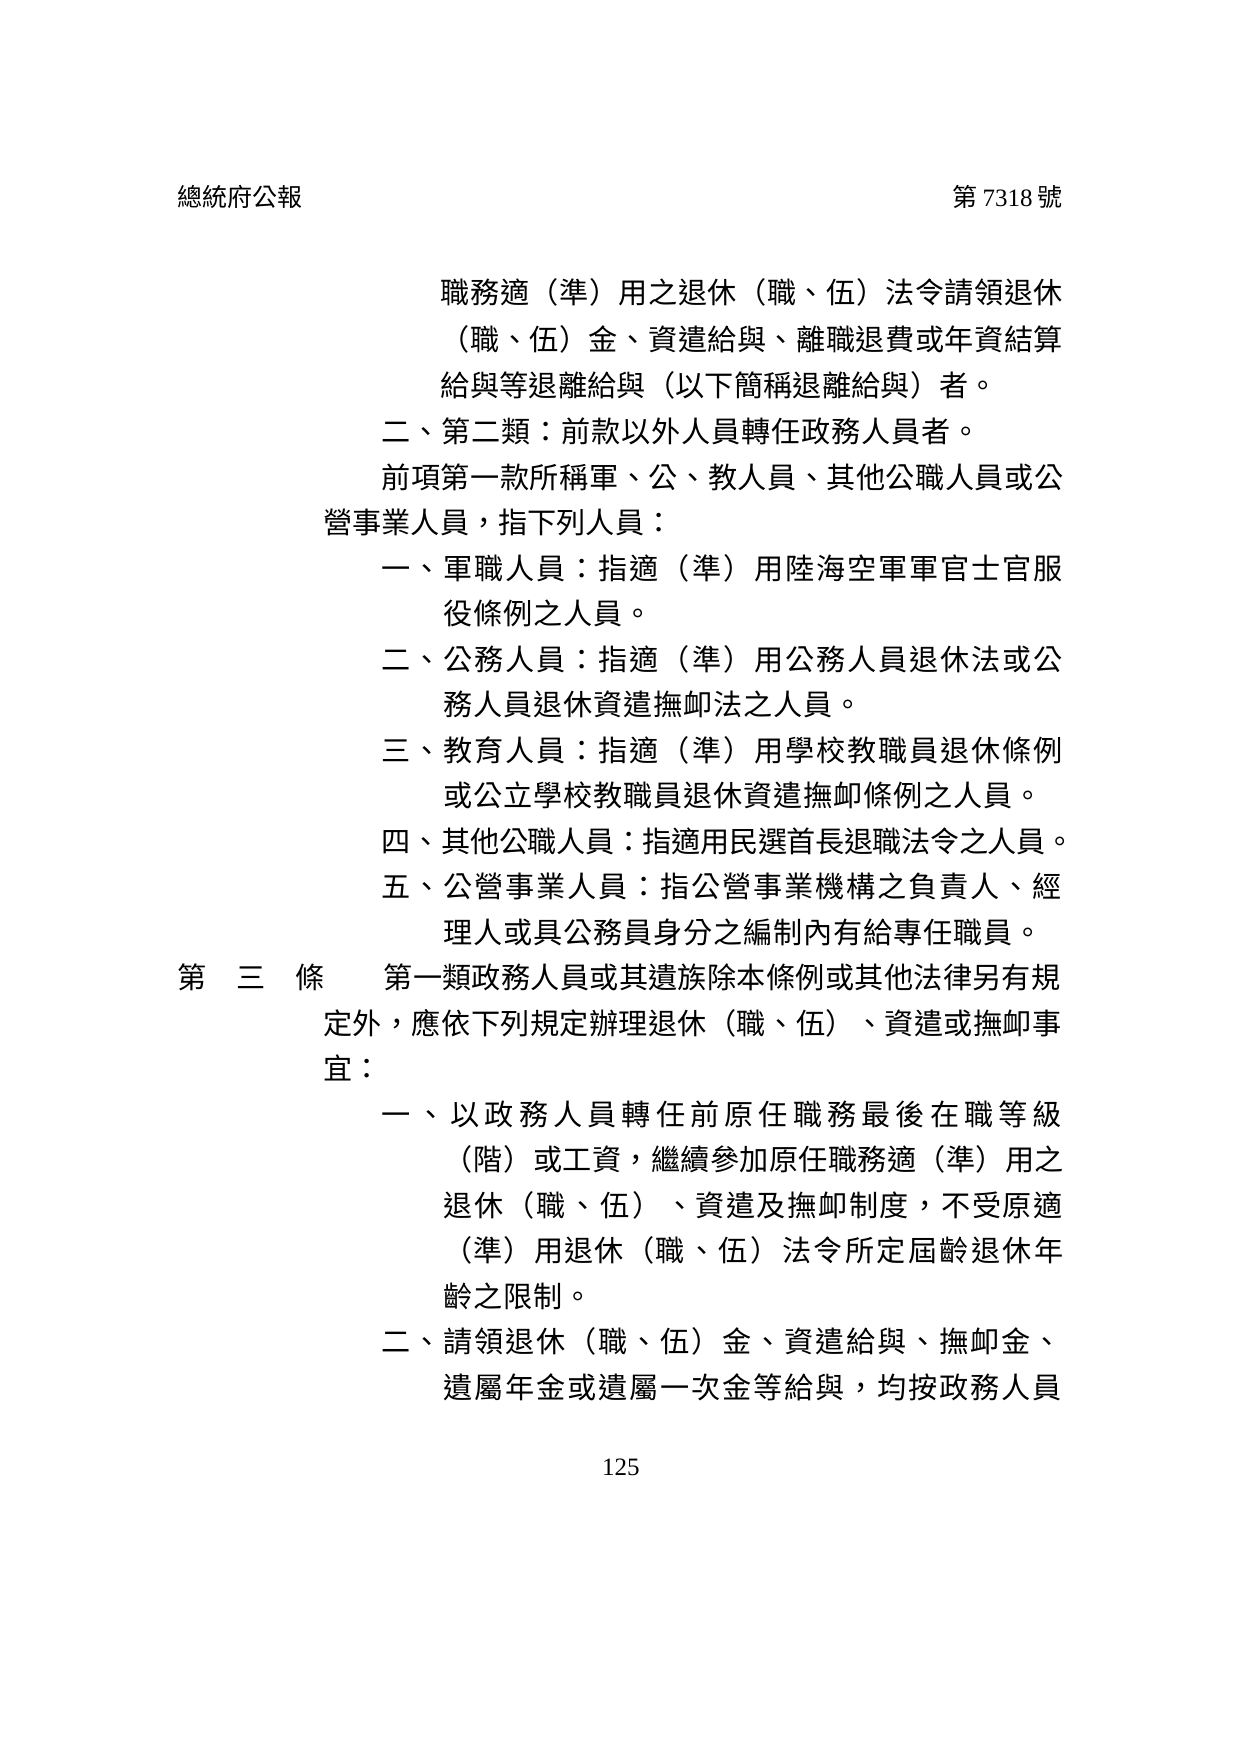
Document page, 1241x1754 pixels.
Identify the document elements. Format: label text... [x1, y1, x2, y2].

text 二、第二類：前款以外人員轉任政務人員者。 [381, 406, 1064, 452]
text 一、以政務人員轉任前原任職務最後在職等級（階）或工資，繼續參加原任職務適（準）用之退休（職、伍）、資遣及撫卹制度，不受原適（準）用退休（職、伍）法令所定屆齡退休年齡之限制。 [381, 1089, 1064, 1317]
text 第 三 條 第一類政務人員或其遺族除本條例或其他法律另有規定外，應依下列規定辦理退休（職、伍）、資遣或撫卹事宜： [177, 952, 1064, 1089]
text 職務適（準）用之退休（職、伍）法令請領退休（職、伍）金、資遣給與、離職退費或年資結算給與等退離給與（以下簡稱退離給與）者。 [381, 266, 1064, 406]
text 二、請領退休（職、伍）金、資遣給與、撫卹金、遺屬年金或遺屬一次金等給與，均按政務人員 [381, 1317, 1064, 1408]
text 一、軍職人員：指適（準）用陸海空軍軍官士官服役條例之人員。 [381, 543, 1064, 634]
text 前項第一款所稱軍、公、教人員、其他公職人員或公營事業人員，指下列人員： [323, 452, 1064, 543]
text 三、教育人員：指適（準）用學校教職員退休條例或公立學校教職員退休資遣撫卹條例之人員。 [381, 725, 1064, 816]
text 五、公營事業人員：指公營事業機構之負責人、經理人或具公務員身分之編制內有給專任職員。 [381, 861, 1064, 952]
text 二、公務人員：指適（準）用公務人員退休法或公務人員退休資遣撫卹法之人員。 [381, 634, 1064, 725]
text 四、其他公職人員：指適用民選首長退職法令之人員。 [381, 816, 1064, 861]
